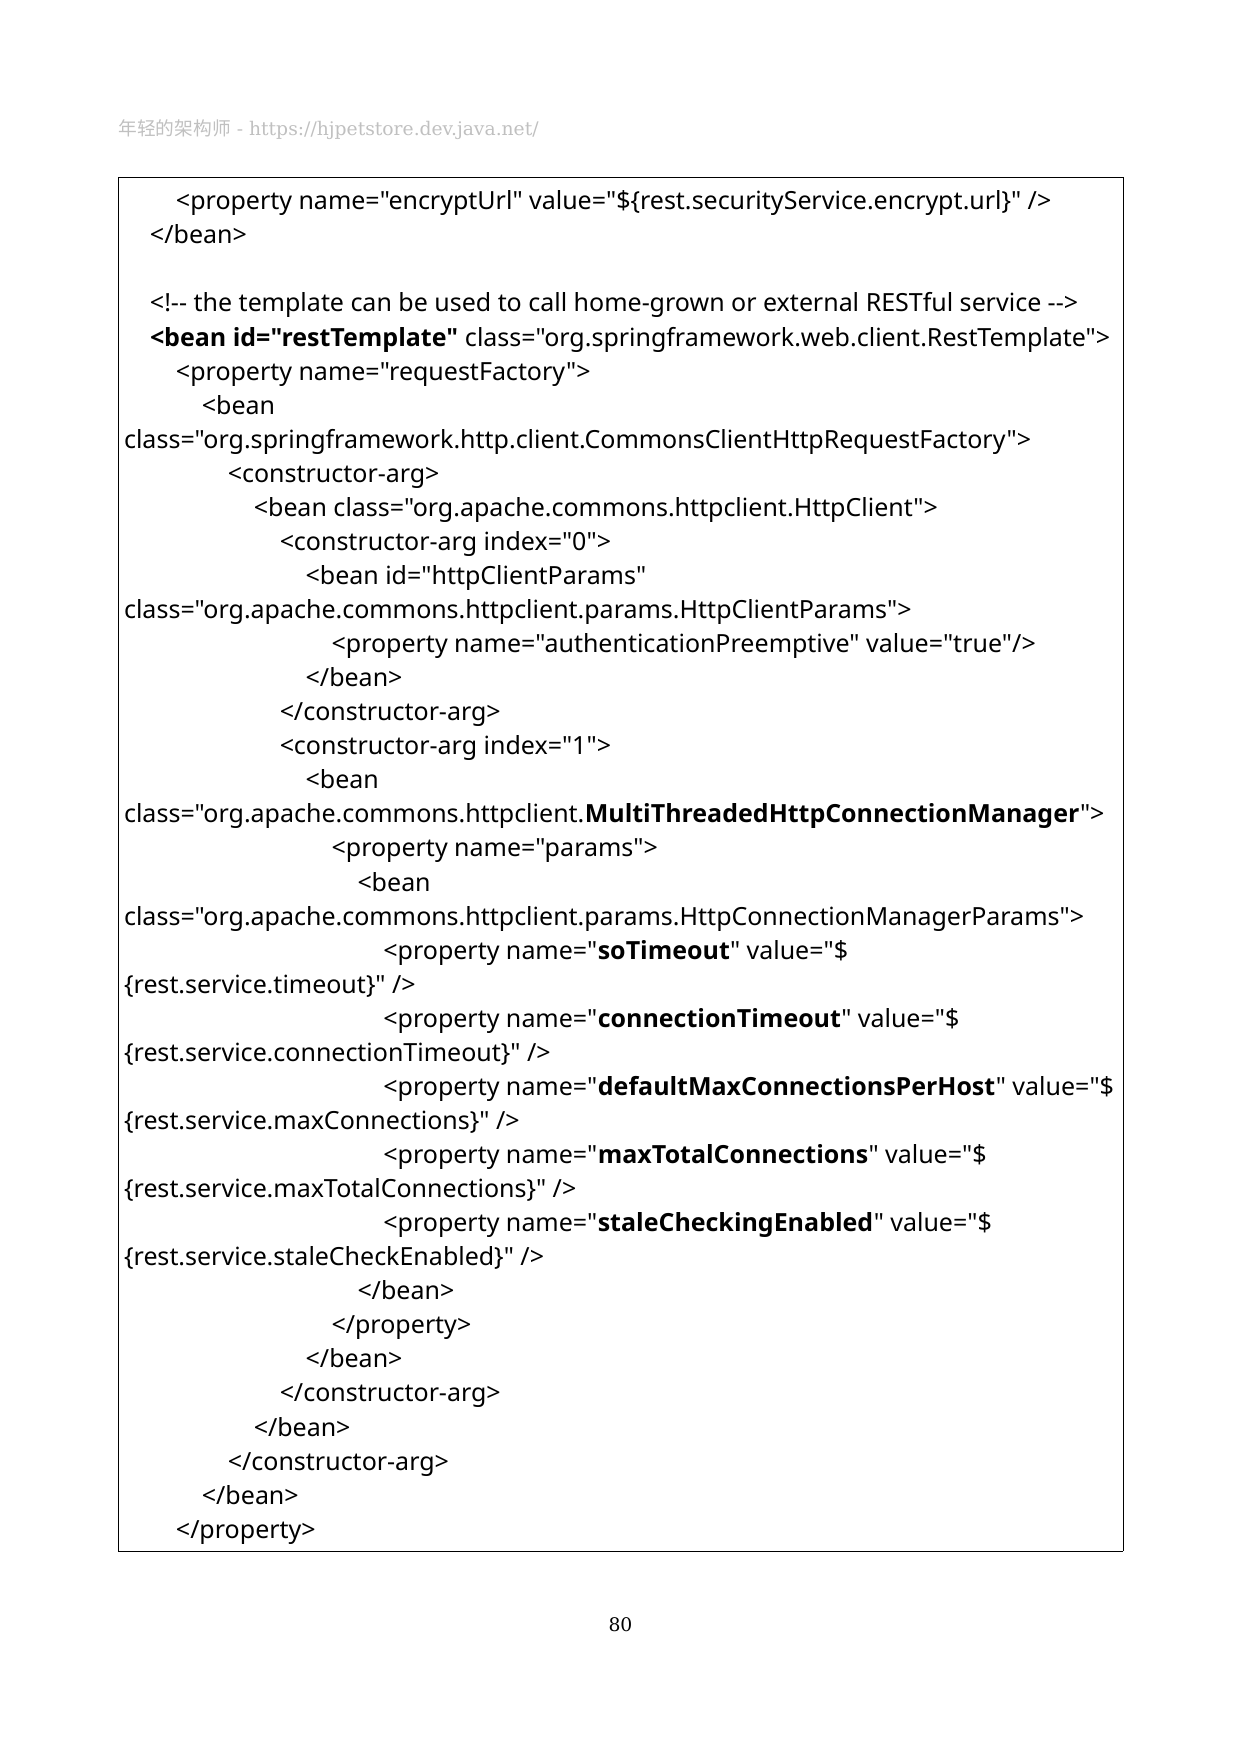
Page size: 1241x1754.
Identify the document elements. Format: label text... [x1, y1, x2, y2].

table_cell <property name="encryptUrl" value="${rest.securityService.encrypt.url}" /> </bean> <!-- the template can be used to call home-grown or external RESTful service --> <bean id="restTemplate" class="org.springframework.web.client.RestTemplate"> <property name="requestFactory"> <bean class="org.springframework.http.client.CommonsClientHttpRequestFactory"> <constructor-arg> <bean class="org.apache.commons.httpclient.HttpClient"> <constructor-arg index="0"> <bean id="httpClientParams" class="org.apache.commons.httpclient.params.HttpClientParams"> <property name="authenticationPreemptive" value="true"/> </bean> </constructor-arg> <constructor-arg index="1"> <bean class="org.apache.commons.httpclient.MultiThreadedHttpConnectionManager"> <property name="params"> <bean class="org.apache.commons.httpclient.params.HttpConnectionManagerParams"> <property name="soTimeout" value="${rest.service.timeout}" /> <property name="connectionTimeout" value="${rest.service.connectionTimeout}" /> <property name="defaultMaxConnectionsPerHost" value="${rest.service.maxConnections}" /> <property name="maxTotalConnections" value="${rest.service.maxTotalConnections}" /> <property name="staleCheckingEnabled" value="${rest.service.staleCheckEnabled}" /> </bean> </property> </bean> </constructor-arg> </bean> </constructor-arg> </bean> </property> [119, 178, 1123, 1551]
